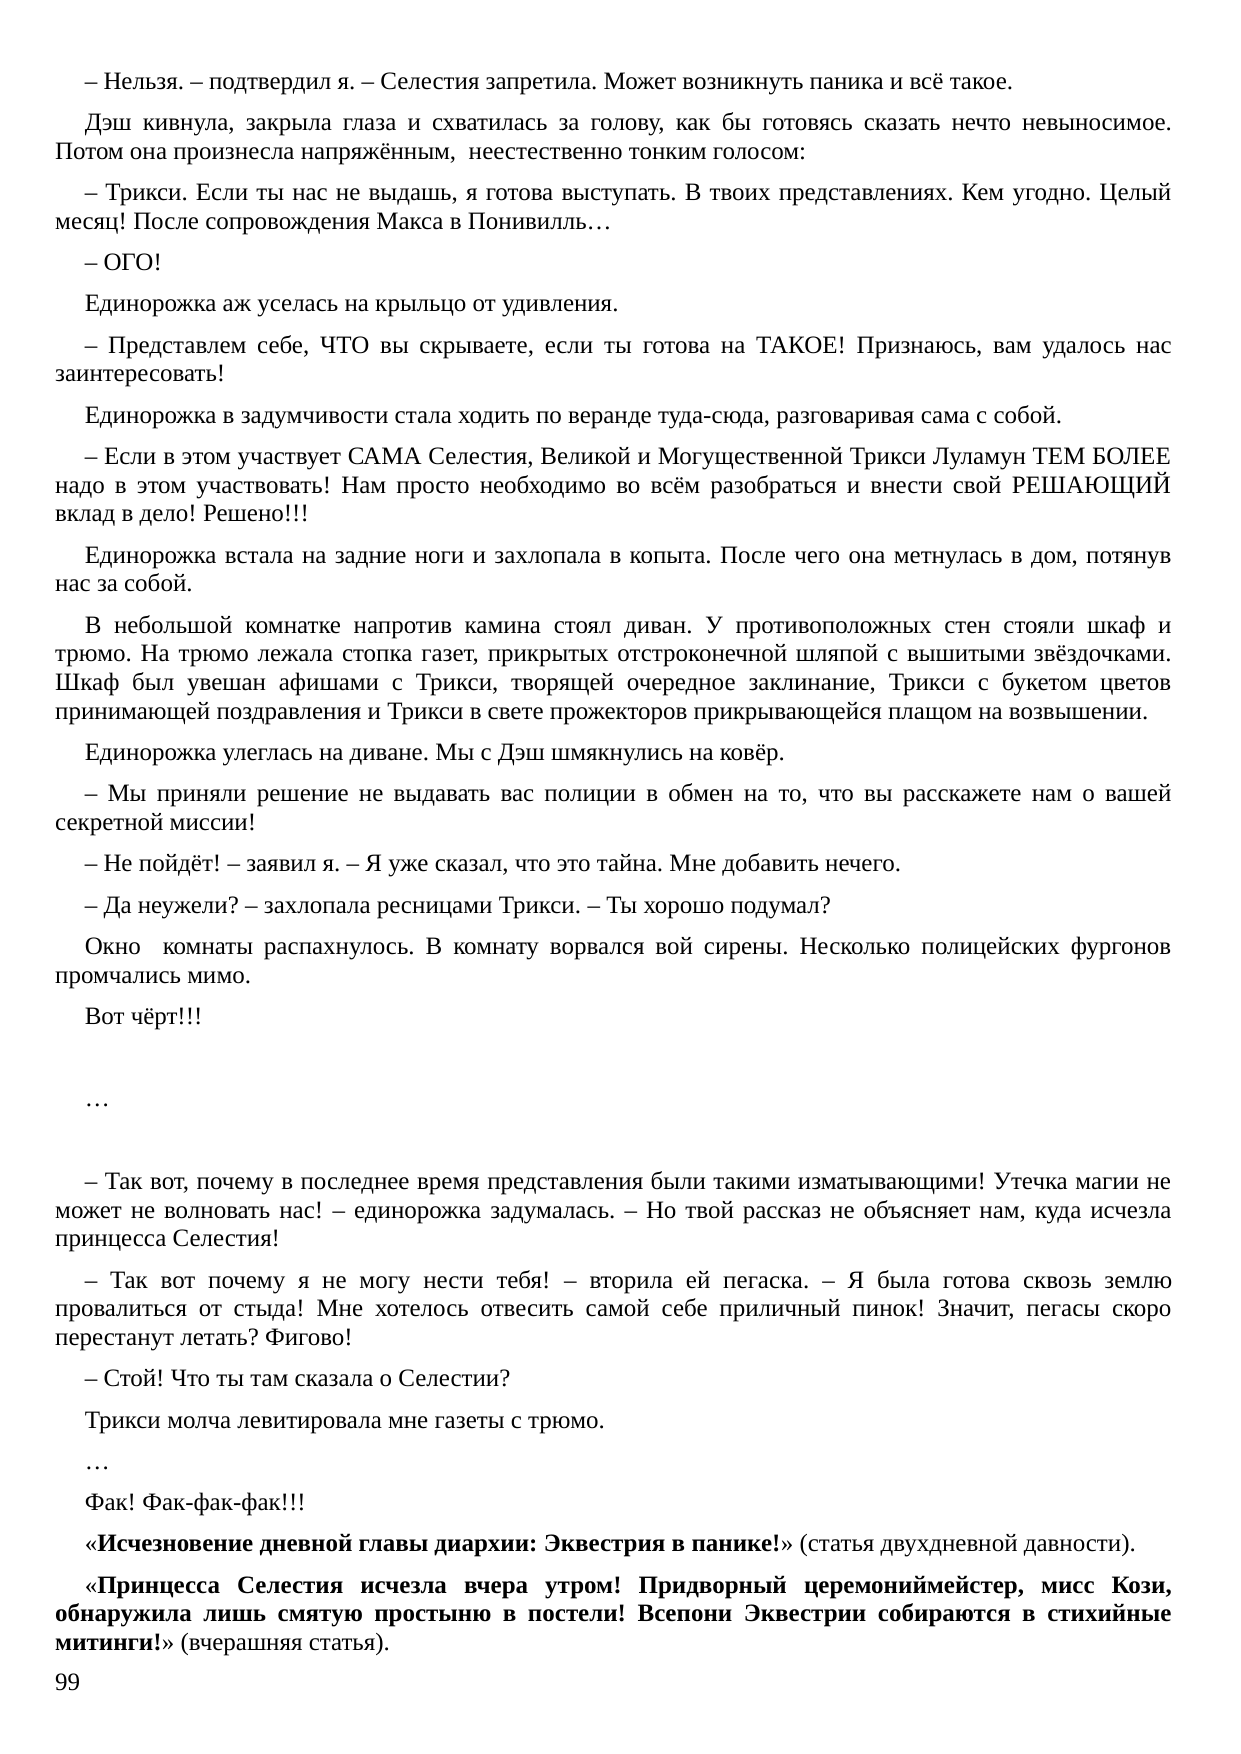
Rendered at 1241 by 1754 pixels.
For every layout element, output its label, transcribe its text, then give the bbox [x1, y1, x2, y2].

text – Трикси. Если ты нас не выдашь, я готова выступать. В твоих представлениях. Кем угодно. Целый месяц! После сопровождения Макса в Понивилль… [55, 177, 1173, 235]
text «Исчезновение дневной главы диархии: Эквестрия в панике!» (статья двухдневной давности). [55, 1528, 1173, 1557]
text … [55, 1083, 1173, 1112]
text – Так вот почему я не могу нести тебя! – вторила ей пегаска. – Я была готова сквозь землю провалиться от стыда! Мне хотелось отвесить самой себе приличный пинок! Значит, пегасы скоро перестанут летать? Фигово! [55, 1265, 1173, 1351]
text Единорожка в задумчивости стала ходить по веранде туда-сюда, разговаривая сама с собой. [55, 400, 1173, 428]
text – Не пойдёт! – заявил я. – Я уже сказал, что это тайна. Мне добавить нечего. [55, 848, 1173, 877]
text Дэш кивнула, закрыла глаза и схватилась за голову, как бы готовясь сказать нечто невыносимое. Потом она произнесла напряжённым, неестественно тонким голосом: [55, 107, 1173, 165]
text – Если в этом участвует САМА Селестия, Великой и Могущественной Трикси Луламун ТЕМ БОЛЕЕ надо в этом участвовать! Нам просто необходимо во всём разобраться и внести свой РЕШАЮЩИЙ вклад в дело! Решено!!! [55, 441, 1173, 527]
text Окно комнаты распахнулось. В комнату ворвался вой сирены. Несколько полицейских фургонов промчались мимо. [55, 931, 1173, 988]
text – Мы приняли решение не выдавать вас полиции в обмен на то, что вы расскажете нам о вашей секретной миссии! [55, 778, 1173, 836]
text В небольшой комнатке напротив камина стоял диван. У противоположных стен стояли шкаф и трюмо. На трюмо лежала стопка газет, прикрытых отстроконечной шляпой с вышитыми звёздочками. Шкаф был увешан афишами с Трикси, творящей очередное заклинание, Трикси с букетом цветов принимающей поздравления и Трикси в свете прожекторов прикрывающейся плащом на возвышении. [55, 610, 1173, 725]
text … [55, 1446, 1173, 1475]
text Вот чёрт!!! [55, 1001, 1173, 1030]
text Фак! Фак-фак-фак!!! [55, 1487, 1173, 1516]
text – ОГО! [55, 247, 1173, 276]
text Единорожка встала на задние ноги и захлопала в копыта. После чего она метнулась в дом, потянув нас за собой. [55, 540, 1173, 597]
text Трикси молча левитировала мне газеты с трюмо. [55, 1405, 1173, 1433]
text – Так вот, почему в последнее время представления были такими изматывающими! Утечка магии не может не волновать нас! – единорожка задумалась. – Но твой рассказ не объясняет нам, куда исчезла принцесса Селестия! [55, 1166, 1173, 1252]
text Единорожка аж уселась на крыльцо от удивления. [55, 288, 1173, 317]
text – Представлем себе, ЧТО вы скрываете, если ты готова на ТАКОЕ! Признаюсь, вам удалось нас заинтересовать! [55, 330, 1173, 387]
text «Принцесса Селестия исчезла вчера утром! Придворный церемониймейстер, мисс Кози, обнаружила лишь смятую простыню в постели! Всепони Эквестрии собираются в стихийные митинги!» (вчерашняя статья). [55, 1570, 1173, 1656]
text – Нельзя. – подтвердил я. – Селестия запретила. Может возникнуть паника и всё такое. [55, 66, 1173, 95]
text – Да неужели? – захлопала ресницами Трикси. – Ты хорошо подумал? [55, 890, 1173, 918]
text – Стой! Что ты там сказала о Селестии? [55, 1363, 1173, 1392]
text Единорожка улеглась на диване. Мы с Дэш шмякнулись на ковёр. [55, 737, 1173, 766]
